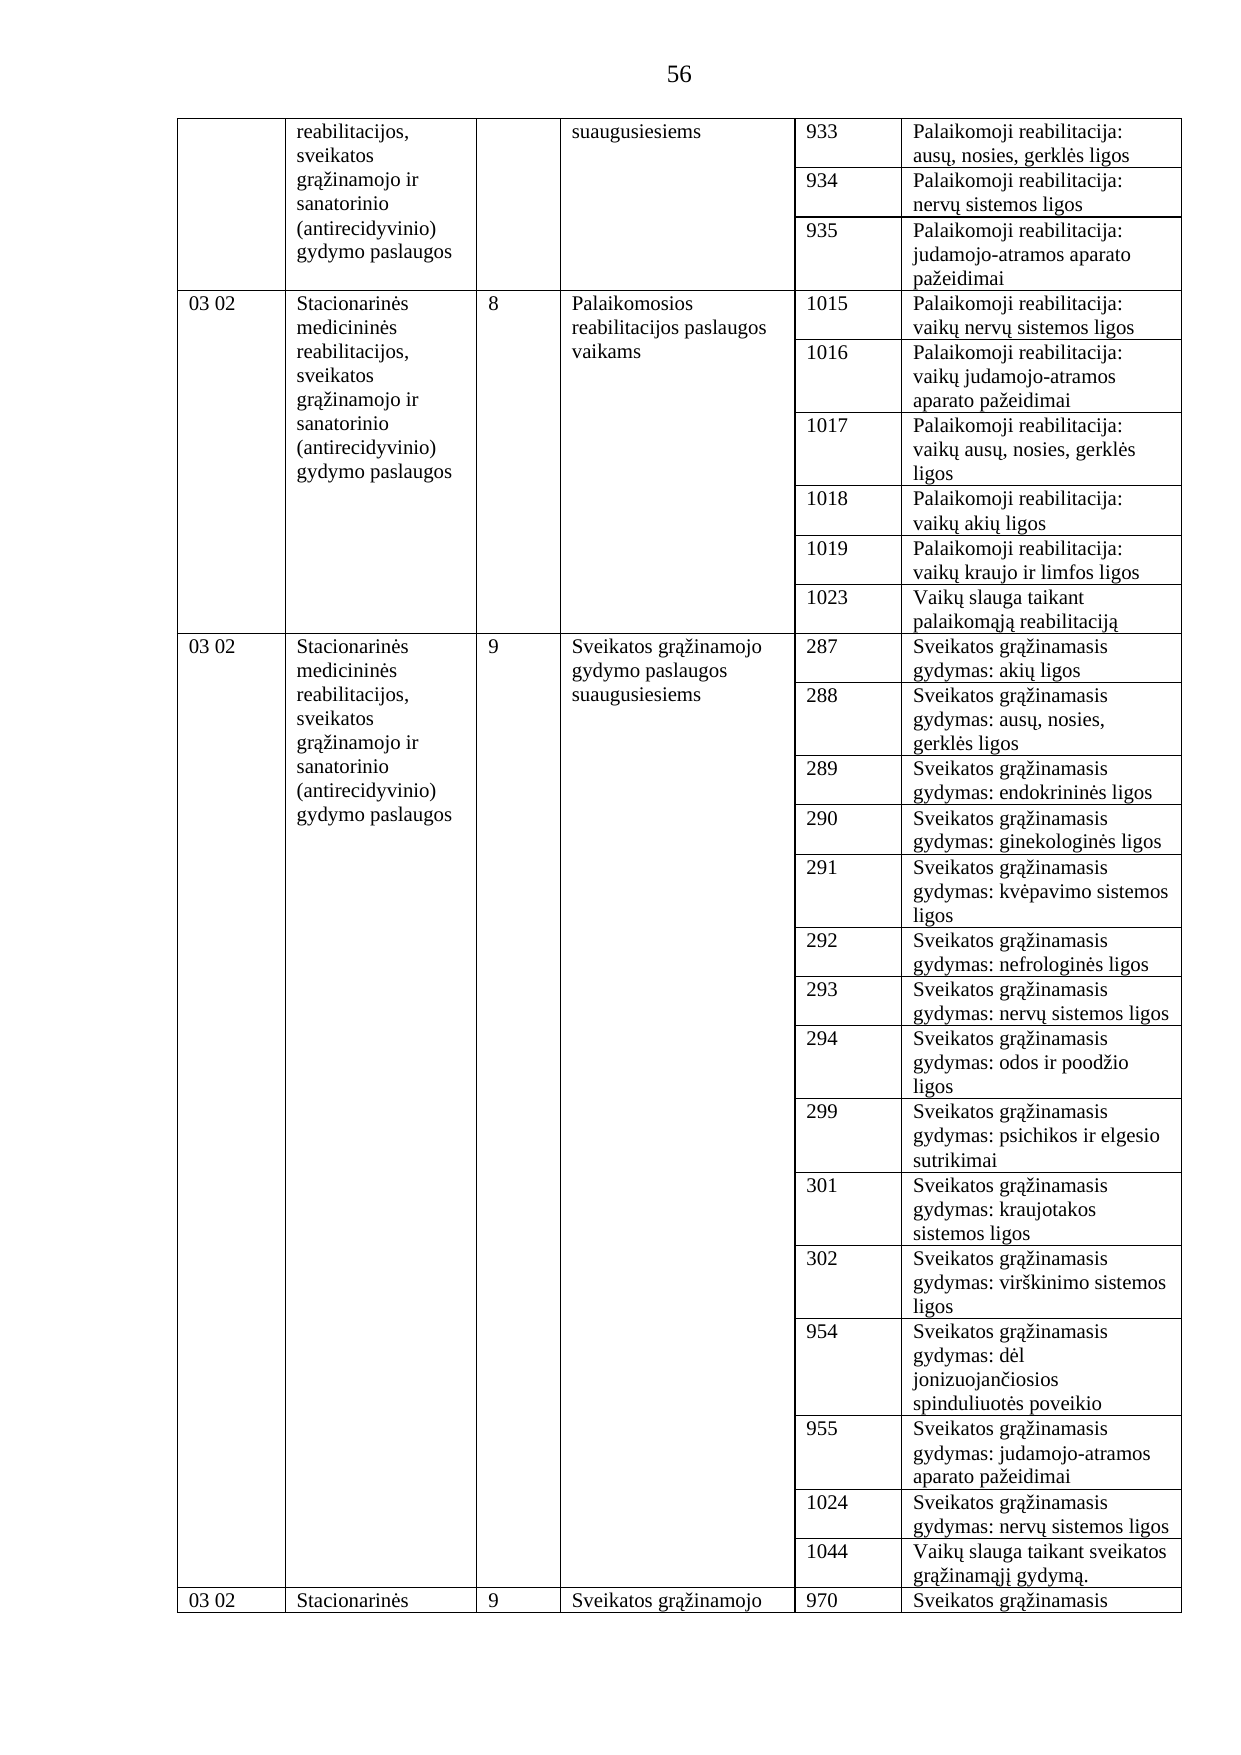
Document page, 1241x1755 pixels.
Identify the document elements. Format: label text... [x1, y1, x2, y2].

table_cell 299 [796, 1099, 901, 1172]
table_cell 934 [796, 168, 901, 216]
table_cell 1016 [796, 340, 901, 412]
table_cell 301 [796, 1173, 901, 1245]
table_cell Sveikatos grąžinamasis gydymas: kraujotakos sistemos ligos [902, 1173, 1181, 1245]
table_cell 954 [796, 1319, 901, 1415]
table_cell 9 [477, 634, 560, 1587]
table_cell Palaikomoji reabilitacija: ausų, nosies, gerklės ligos [902, 119, 1181, 167]
table_cell 294 [796, 1026, 901, 1098]
table_cell Sveikatos grąžinamasis gydymas: nervų sistemos ligos [902, 977, 1181, 1025]
table_cell 03 02 [178, 1588, 285, 1612]
table_cell 03 02 [178, 634, 285, 1587]
table_cell suaugusiesiems [561, 119, 794, 290]
table_cell 292 [796, 928, 901, 976]
table_cell 1015 [796, 291, 901, 339]
table_cell Palaikomoji reabilitacija: vaikų nervų sistemos ligos [902, 291, 1181, 339]
table_cell 288 [796, 683, 901, 755]
table_cell Vaikų slauga taikant sveikatos grąžinamąjį gydymą. [902, 1539, 1181, 1587]
table_cell 1017 [796, 413, 901, 485]
table_cell Stacionarinės [286, 1588, 476, 1612]
table_cell 1023 [796, 585, 901, 633]
table_cell Palaikomoji reabilitacija: vaikų akių ligos [902, 486, 1181, 534]
table_cell Sveikatos grąžinamasis gydymas: ausų, nosies, gerklės ligos [902, 683, 1181, 755]
table_cell Sveikatos grąžinamojo [561, 1588, 794, 1612]
table_cell Palaikomoji reabilitacija: vaikų ausų, nosies, gerklės ligos [902, 413, 1181, 485]
table_cell Sveikatos grąžinamasis gydymas: virškinimo sistemos ligos [902, 1246, 1181, 1318]
table_cell Sveikatos grąžinamasis gydymas: judamojo-atramos aparato pažeidimai [902, 1416, 1181, 1488]
table_cell 970 [796, 1588, 901, 1612]
table_cell [477, 119, 560, 290]
table_cell Sveikatos grąžinamojo gydymo paslaugos suaugusiesiems [561, 634, 794, 1587]
table_cell 289 [796, 756, 901, 804]
table_cell 8 [477, 291, 560, 633]
table_cell Stacionarinės medicininės reabilitacijos, sveikatos grąžinamojo ir sanatorinio (antirecidyvinio) gydymo paslaugos [286, 291, 476, 633]
table_cell Sveikatos grąžinamasis [902, 1588, 1181, 1612]
table_cell Palaikomoji reabilitacija: vaikų judamojo-atramos aparato pažeidimai [902, 340, 1181, 412]
table_cell Palaikomosios reabilitacijos paslaugos vaikams [561, 291, 794, 633]
table_cell Sveikatos grąžinamasis gydymas: nefrologinės ligos [902, 928, 1181, 976]
table_cell Palaikomoji reabilitacija: nervų sistemos ligos [902, 168, 1181, 216]
table_cell 1044 [796, 1539, 901, 1587]
table_cell 9 [477, 1588, 560, 1612]
table_cell 935 [796, 218, 901, 290]
table_cell Vaikų slauga taikant palaikomąją reabilitaciją [902, 585, 1181, 633]
table_cell 302 [796, 1246, 901, 1318]
table_cell Palaikomoji reabilitacija: vaikų kraujo ir limfos ligos [902, 536, 1181, 584]
table_cell 1019 [796, 536, 901, 584]
table_cell 03 02 [178, 291, 285, 633]
table_cell 291 [796, 855, 901, 927]
table_cell 955 [796, 1416, 901, 1488]
table_cell Sveikatos grąžinamasis gydymas: kvėpavimo sistemos ligos [902, 855, 1181, 927]
table_cell Sveikatos grąžinamasis gydymas: ginekologinės ligos [902, 805, 1181, 853]
table_cell Sveikatos grąžinamasis gydymas: odos ir poodžio ligos [902, 1026, 1181, 1098]
table_cell Sveikatos grąžinamasis gydymas: psichikos ir elgesio sutrikimai [902, 1099, 1181, 1172]
table_cell [178, 119, 285, 290]
table_cell 290 [796, 805, 901, 853]
table_cell reabilitacijos, sveikatos grąžinamojo ir sanatorinio (antirecidyvinio) gydymo paslaugos [286, 119, 476, 290]
table_cell Sveikatos grąžinamasis gydymas: endokrininės ligos [902, 756, 1181, 804]
table_cell Palaikomoji reabilitacija: judamojo-atramos aparato pažeidimai [902, 218, 1181, 290]
table_cell Sveikatos grąžinamasis gydymas: akių ligos [902, 634, 1181, 682]
table_cell 287 [796, 634, 901, 682]
table_cell 1018 [796, 486, 901, 534]
table_cell Stacionarinės medicininės reabilitacijos, sveikatos grąžinamojo ir sanatorinio (antirecidyvinio) gydymo paslaugos [286, 634, 476, 1587]
table_cell Sveikatos grąžinamasis gydymas: nervų sistemos ligos [902, 1490, 1181, 1538]
table_cell 933 [796, 119, 901, 167]
table_cell 1024 [796, 1490, 901, 1538]
table_cell 293 [796, 977, 901, 1025]
table_cell Sveikatos grąžinamasis gydymas: dėl jonizuojančiosios spinduliuotės poveikio [902, 1319, 1181, 1415]
